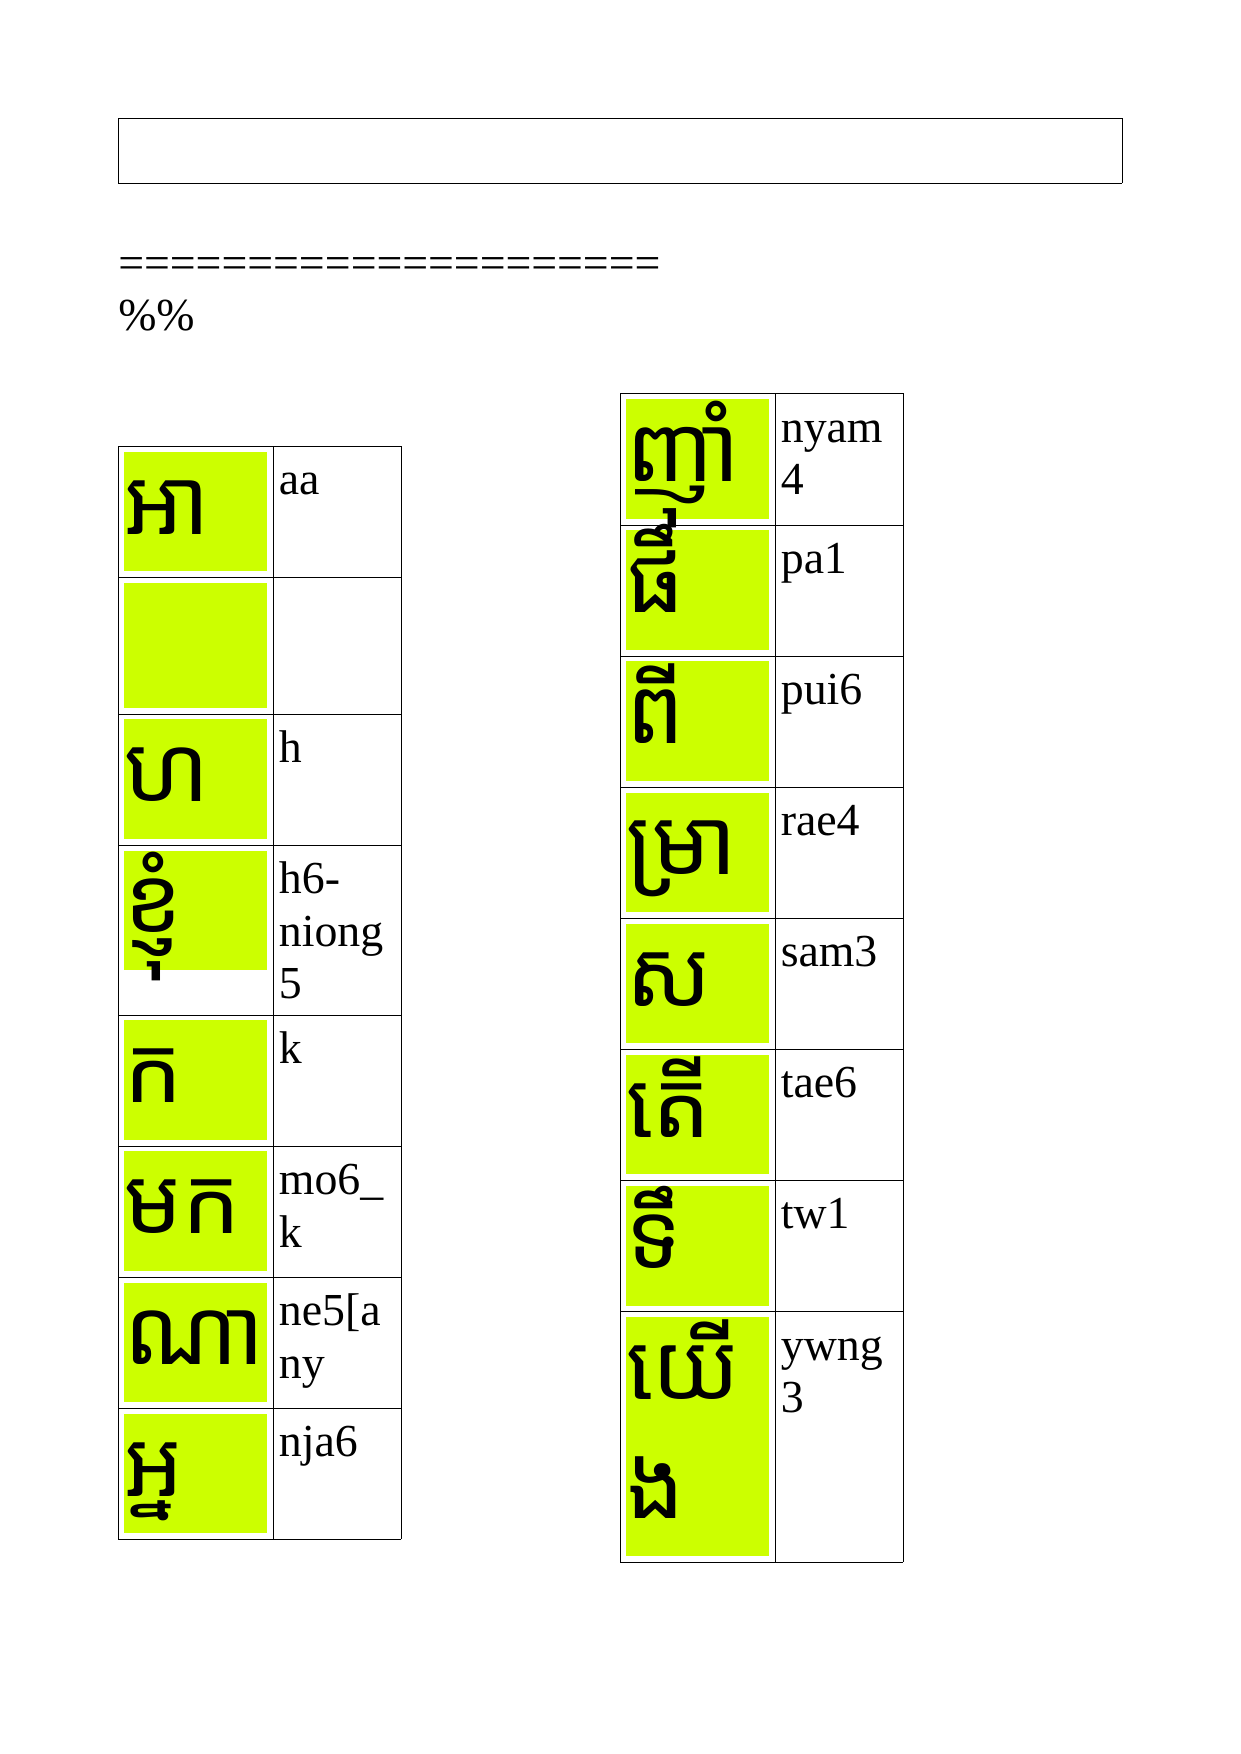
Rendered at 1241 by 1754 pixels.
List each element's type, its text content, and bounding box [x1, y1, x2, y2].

table_header aa [274, 447, 401, 577]
table_cell ខ្ញុំ [119, 846, 273, 1014]
table_cell យើង [621, 1312, 775, 1562]
table_cell pa1 [776, 526, 903, 656]
table_cell ស [621, 919, 775, 1049]
table_cell ne5[any [274, 1278, 401, 1408]
table_cell sam3 [776, 919, 903, 1049]
table_cell rae4 [776, 788, 903, 918]
table_cell k [274, 1016, 401, 1146]
table_cell mo6_k [274, 1147, 401, 1277]
table_cell ផឹ [621, 526, 775, 656]
table_cell tae6 [776, 1050, 903, 1180]
table_header អា [119, 447, 273, 577]
table_cell ណា [119, 1278, 273, 1408]
text %% [118, 288, 1122, 341]
table_cell មក [119, 1147, 273, 1277]
table_cell [119, 119, 1122, 182]
table_cell ក [119, 1016, 273, 1146]
table_cell ញ៉ាំ [621, 394, 775, 524]
table_cell [119, 578, 273, 714]
table_cell h [274, 715, 401, 845]
table_cell h6-niong5 [274, 846, 401, 1014]
table_cell ywng3 [776, 1312, 903, 1562]
table_cell អ្ន [119, 1409, 273, 1539]
table_cell ពី [621, 657, 775, 787]
table_cell ទឹ [621, 1181, 775, 1311]
table_cell តើ [621, 1050, 775, 1180]
table_cell ហ [119, 715, 273, 845]
text ===================== [118, 235, 1122, 288]
table_cell nja6 [274, 1409, 401, 1539]
table_cell pui6 [776, 657, 903, 787]
table_cell ម្រា [621, 788, 775, 918]
table_cell tw1 [776, 1181, 903, 1311]
table_cell nyam4 [776, 394, 903, 524]
table_cell [274, 578, 401, 714]
